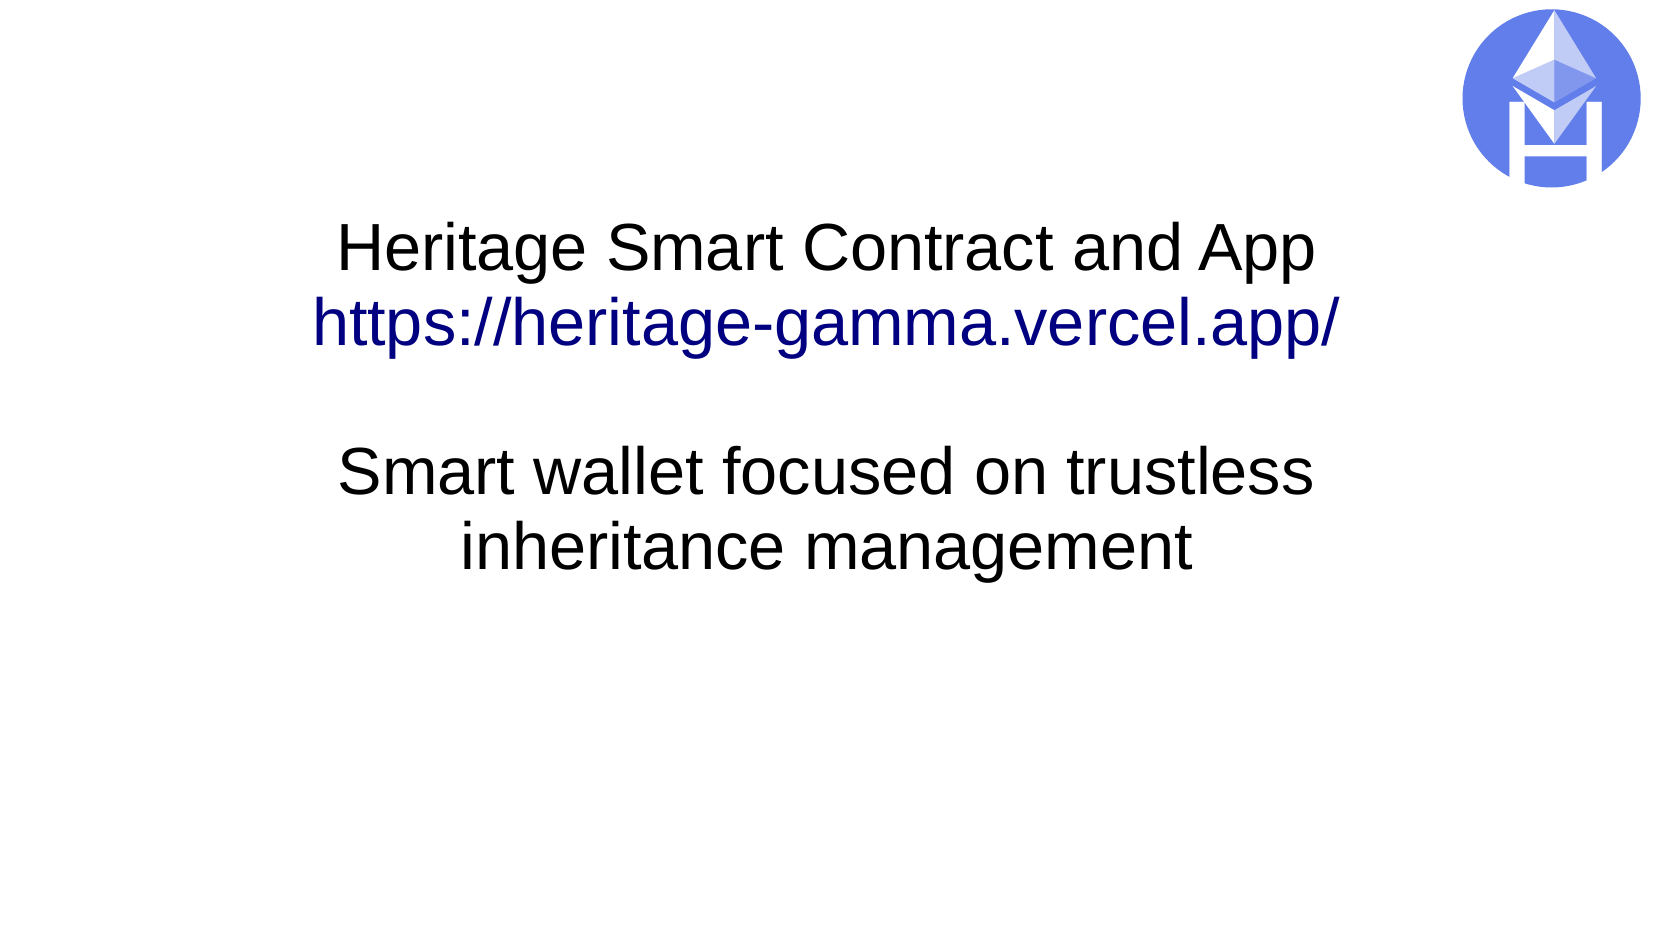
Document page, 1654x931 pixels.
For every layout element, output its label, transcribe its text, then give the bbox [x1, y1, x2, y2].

subtitle Heritage Smart Contract and App https://heritage-gamma.vercel.app/ Smart wallet focused on trustless inheritance management [82, 37, 1571, 757]
